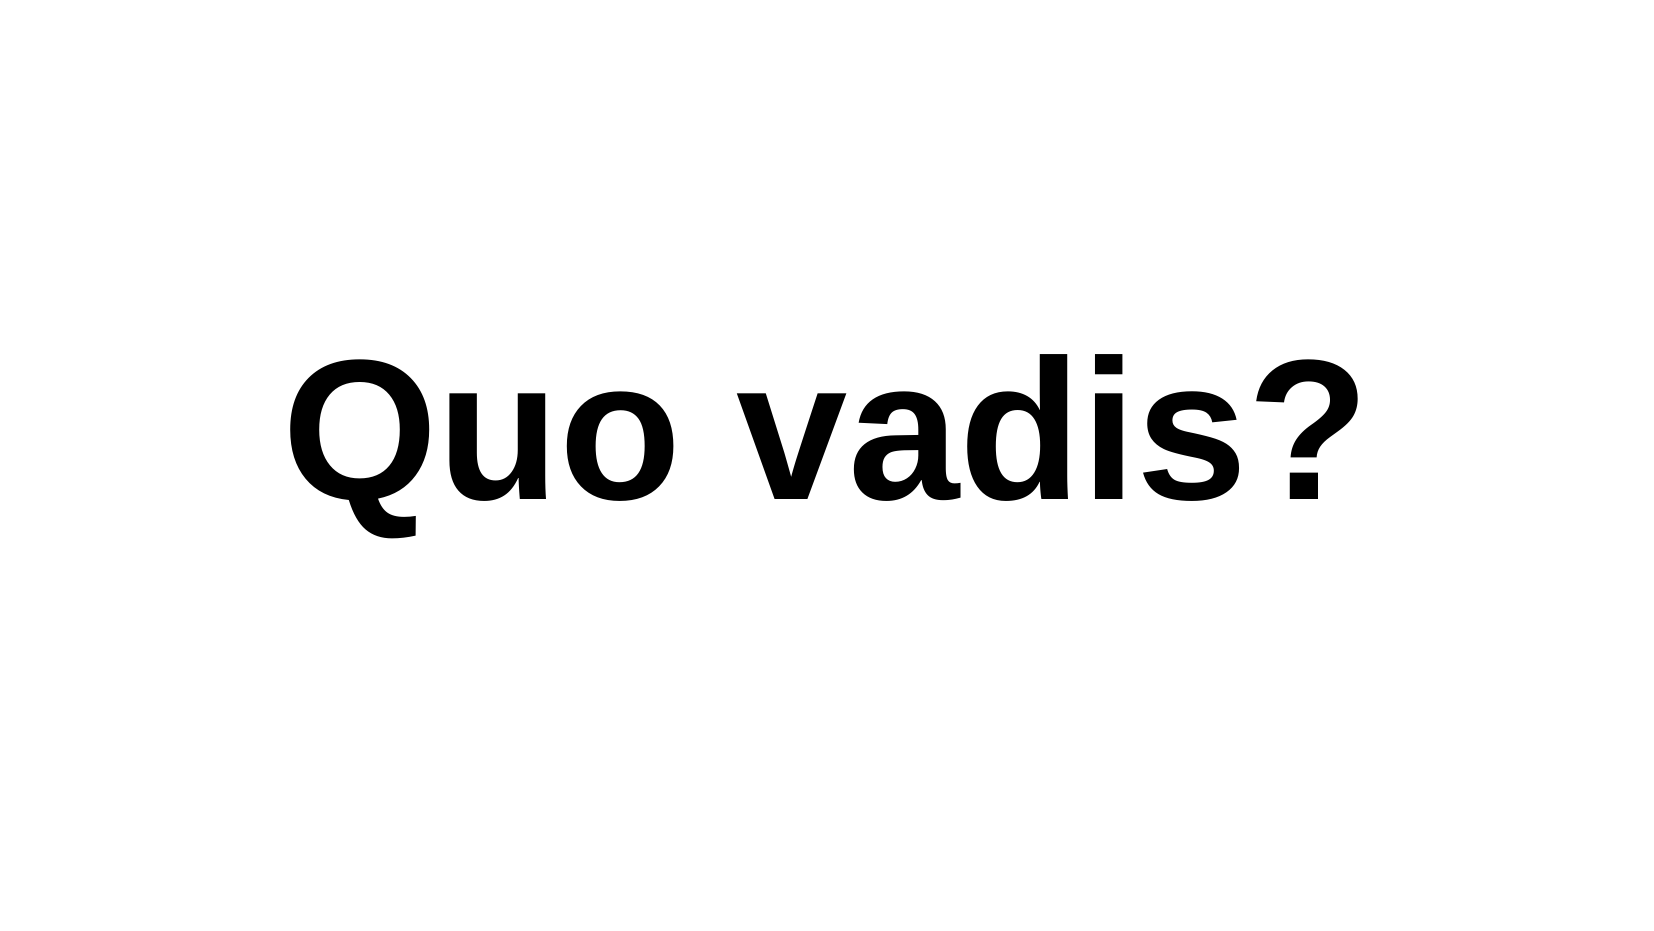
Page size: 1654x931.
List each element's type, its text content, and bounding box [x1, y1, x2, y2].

title Quo vadis? [82, 336, 1571, 524]
